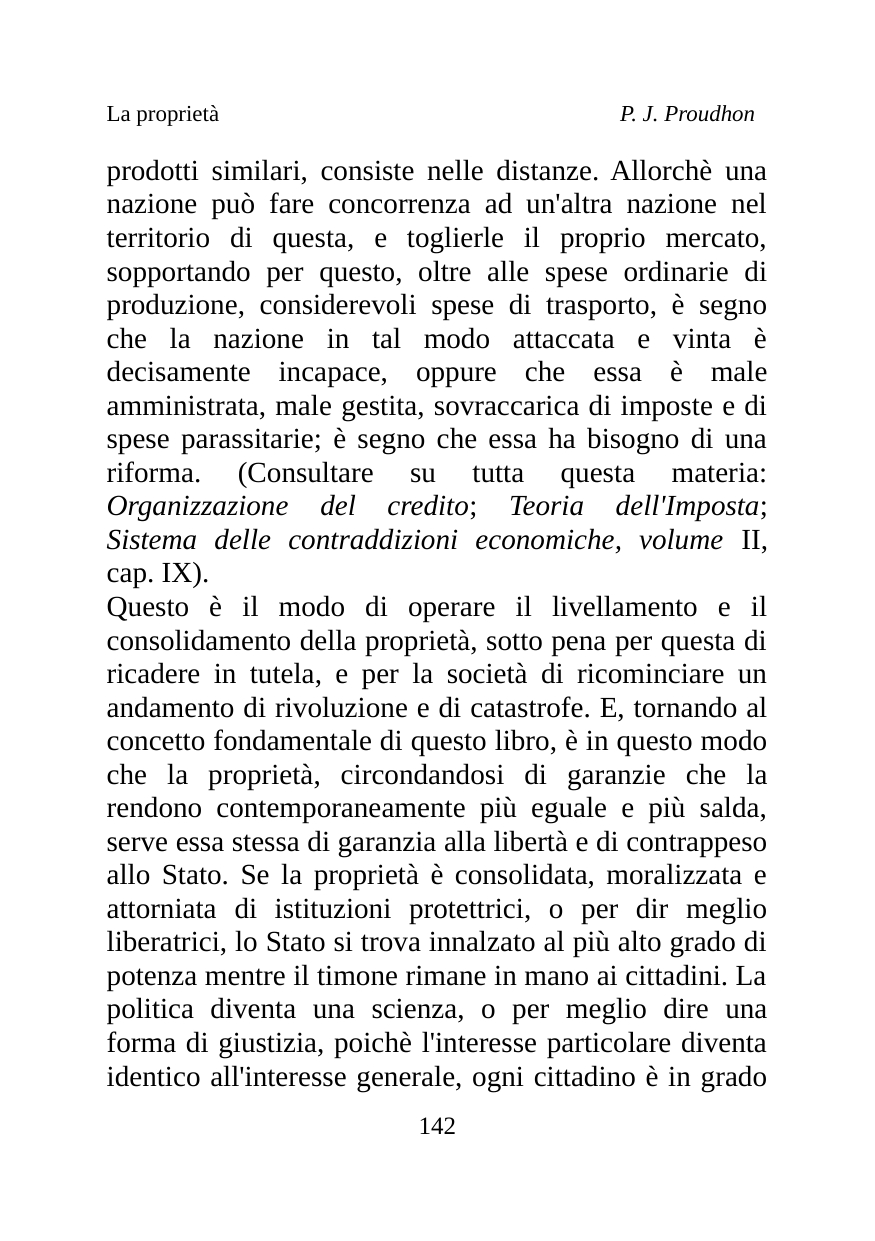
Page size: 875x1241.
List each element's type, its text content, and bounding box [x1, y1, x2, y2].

text prodotti similari, consiste nelle distanze. Allorchè una nazione può fare concorrenza ad un'altra nazione nel territorio di questa, e toglierle il proprio mercato, sopportando per questo, oltre alle spese ordinarie di produzione, considerevoli spese di trasporto, è segno che la nazione in tal modo attaccata e vinta è decisamente incapace, oppure che essa è male amministrata, male gestita, sovraccarica di imposte e di spese parassitarie; è segno che essa ha bisogno di una riforma. (Consultare su tutta questa materia: Organizzazione del credito; Teoria dell'Imposta; Sistema delle contraddizioni economiche, volume II, cap. IX). [106, 153, 768, 589]
text Questo è il modo di operare il livellamento e il consolidamento della proprietà, sotto pena per questa di ricadere in tutela, e per la società di ricominciare un andamento di rivoluzione e di catastrofe. E, tornando al concetto fondamentale di questo libro, è in questo modo che la proprietà, circondandosi di garanzie che la rendono contemporaneamente più eguale e più salda, serve essa stessa di garanzia alla libertà e di contrappeso allo Stato. Se la proprietà è consolidata, moralizzata e attorniata di istituzioni protettrici, o per dir meglio liberatrici, lo Stato si trova innalzato al più alto grado di potenza mentre il timone rimane in mano ai cittadini. La politica diventa una scienza, o per meglio dire una forma di giustizia, poichè l'interesse particolare diventa identico all'interesse generale, ogni cittadino è in grado [106, 589, 768, 1092]
